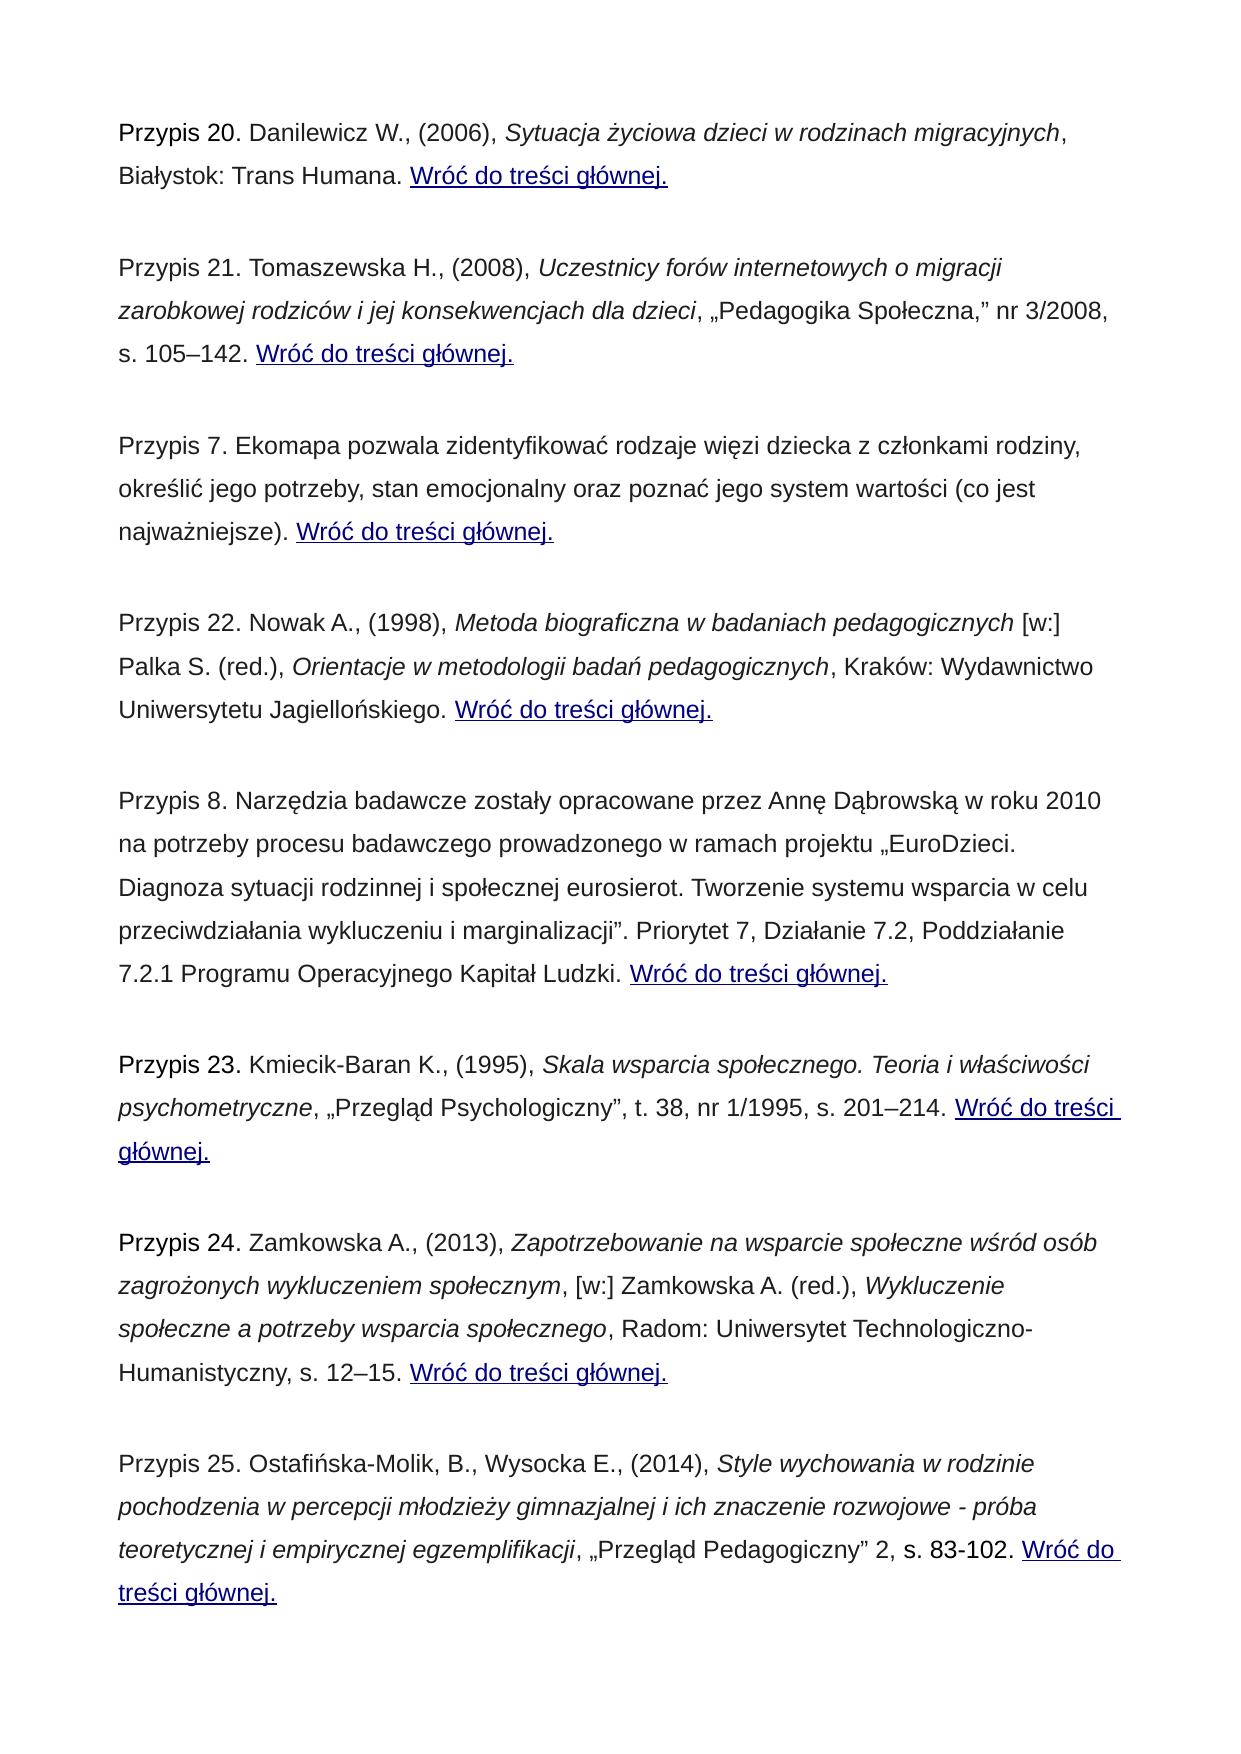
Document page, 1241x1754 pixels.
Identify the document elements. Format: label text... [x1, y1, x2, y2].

text Przypis 7. Ekomapa pozwala zidentyfikować rodzaje więzi dziecka z członkami rodziny, określić jego potrzeby, stan emocjonalny oraz poznać jego system wartości (co jest najważniejsze). Wróć do treści głównej. [118, 431, 1122, 546]
text Przypis 20. Danilewicz W., (2006), Sytuacja życiowa dzieci w rodzinach migracyjnych, Białystok: Trans Humana. Wróć do treści głównej. [118, 118, 1122, 190]
text Przypis 8. Narzędzia badawcze zostały opracowane przez Annę Dąbrowską w roku 2010 na potrzeby procesu badawczego prowadzonego w ramach projektu „EuroDzieci. Diagnoza sytuacji rodzinnej i społecznej eurosierot. Tworzenie systemu wsparcia w celu przeciwdziałania wykluczeniu i marginalizacji”. Priorytet 7, Działanie 7.2, Poddziałanie 7.2.1 Programu Operacyjnego Kapitał Ludzki. Wróć do treści głównej. [118, 786, 1122, 987]
text Przypis 21. Tomaszewska H., (2008), Uczestnicy forów internetowych o migracji zarobkowej rodziców i jej konsekwencjach dla dzieci, „Pedagogika Społeczna,” nr 3/2008, s. 105–142. Wróć do treści głównej. [118, 253, 1122, 368]
text Przypis 24. Zamkowska A., (2013), Zapotrzebowanie na wsparcie społeczne wśród osób zagrożonych wykluczeniem społecznym, [w:] Zamkowska A. (red.), Wykluczenie społeczne a potrzeby wsparcia społecznego, Radom: Uniwersytet Technologiczno-Humanistyczny, s. 12–15. Wróć do treści głównej. [118, 1228, 1122, 1386]
text Przypis 25. Ostafińska-Molik, B., Wysocka E., (2014), Style wychowania w rodzinie pochodzenia w percepcji młodzieży gimnazjalnej i ich znaczenie rozwojowe - próba teoretycznej i empirycznej egzemplifikacji, „Przegląd Pedagogiczny” 2, s. 83-102. Wróć do treści głównej. [118, 1449, 1122, 1607]
text Przypis 22. Nowak A., (1998), Metoda biograficzna w badaniach pedagogicznych [w:] Palka S. (red.), Orientacje w metodologii badań pedagogicznych, Kraków: Wydawnictwo Uniwersytetu Jagiellońskiego. Wróć do treści głównej. [118, 608, 1122, 723]
text Przypis 23. Kmiecik-Baran K., (1995), Skala wsparcia społecznego. Teoria i właściwości psychometryczne, „Przegląd Psychologiczny”, t. 38, nr 1/1995, s. 201–214. Wróć do treści głównej. [118, 1050, 1122, 1165]
